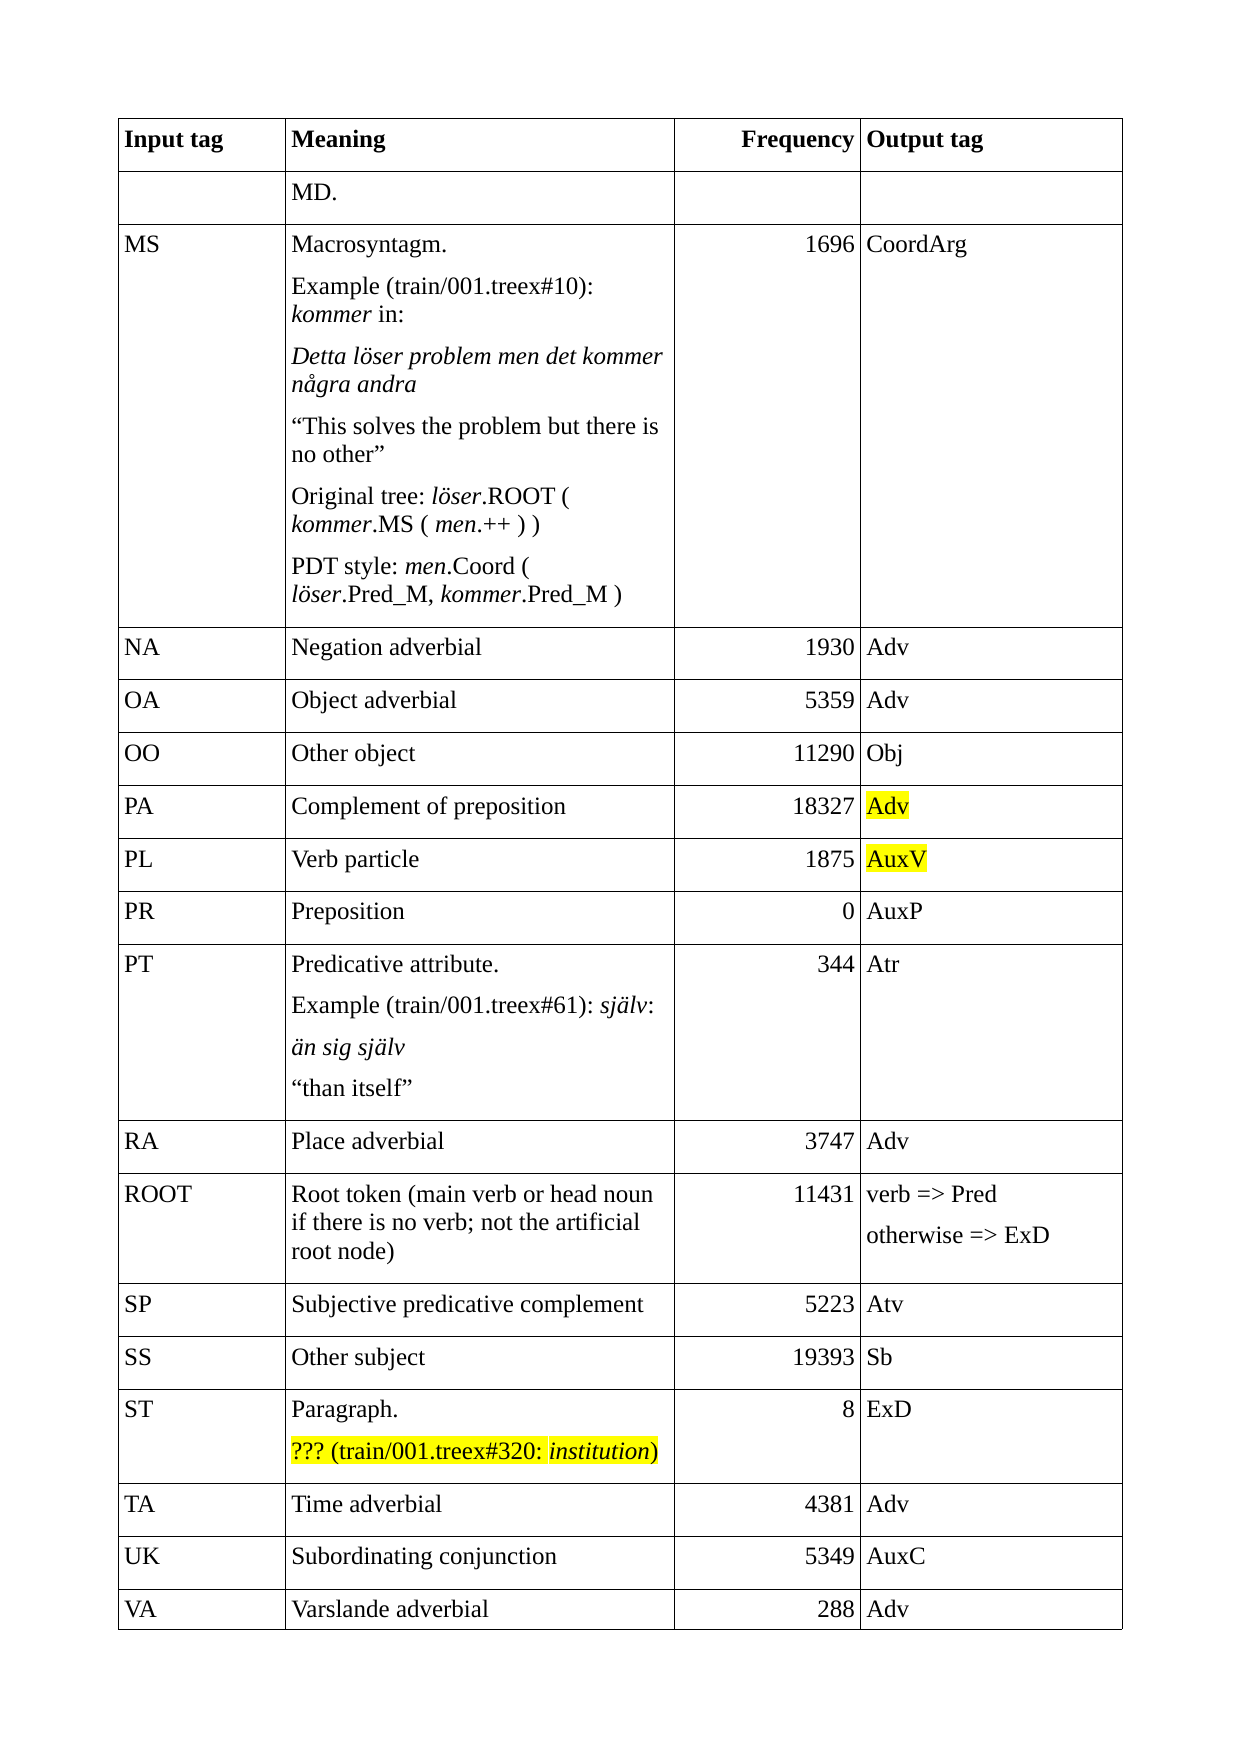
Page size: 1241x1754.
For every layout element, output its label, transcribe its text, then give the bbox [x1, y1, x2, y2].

table_cell Adv [861, 1590, 1122, 1629]
table_cell 19393 [675, 1337, 860, 1389]
table_cell Obj [861, 733, 1122, 785]
table_header Frequency [675, 119, 860, 171]
table_cell Adv [861, 1121, 1122, 1173]
table_cell Place adverbial [286, 1121, 674, 1173]
table_cell Other object [286, 733, 674, 785]
table_cell 5349 [675, 1537, 860, 1588]
table_cell 11290 [675, 733, 860, 785]
table_cell 3747 [675, 1121, 860, 1173]
table_cell Sb [861, 1337, 1122, 1389]
table_cell Root token (main verb or head noun if there is no verb; not the artificial root node) [286, 1174, 674, 1283]
table_cell Varslande adverbial [286, 1590, 674, 1629]
table_cell 5223 [675, 1284, 860, 1336]
table_cell ROOT [119, 1174, 285, 1283]
table_cell MD. [286, 172, 674, 224]
table_cell Atr [861, 945, 1122, 1120]
table_cell VA [119, 1590, 285, 1629]
table_cell [675, 172, 860, 224]
table_cell Adv [861, 628, 1122, 679]
table_cell ExD [861, 1390, 1122, 1483]
table_cell ST [119, 1390, 285, 1483]
table_cell [861, 172, 1122, 224]
table_cell Complement of preposition [286, 786, 674, 838]
table_cell 4381 [675, 1484, 860, 1536]
table_cell 344 [675, 945, 860, 1120]
table_cell 5359 [675, 680, 860, 732]
table_cell 8 [675, 1390, 860, 1483]
table_cell Paragraph. ??? (train/001.treex#320: institution) [286, 1390, 674, 1483]
table_cell Subordinating conjunction [286, 1537, 674, 1588]
table_cell AuxC [861, 1537, 1122, 1588]
table_cell Adv [861, 680, 1122, 732]
table_cell TA [119, 1484, 285, 1536]
table_cell 0 [675, 892, 860, 943]
table_cell AuxP [861, 892, 1122, 943]
table_cell Subjective predicative complement [286, 1284, 674, 1336]
table_cell Adv [861, 786, 1122, 838]
table_cell OA [119, 680, 285, 732]
table_cell 18327 [675, 786, 860, 838]
table_cell Macrosyntagm. Example (train/001.treex#10): kommer in: Detta löser problem men det kommer några andra “This solves the problem but there is no other” Original tree: löser.ROOT ( kommer.MS ( men.++ ) ) PDT style: men.Coord ( löser.Pred_M, kommer.Pred_M ) [286, 225, 674, 627]
table_cell RA [119, 1121, 285, 1173]
table_cell [119, 172, 285, 224]
table_cell CoordArg [861, 225, 1122, 627]
table_cell PA [119, 786, 285, 838]
table_header Input tag [119, 119, 285, 171]
table_header Meaning [286, 119, 674, 171]
table_cell Object adverbial [286, 680, 674, 732]
table_cell PT [119, 945, 285, 1120]
table_cell NA [119, 628, 285, 679]
table_cell Time adverbial [286, 1484, 674, 1536]
table_cell AuxV [861, 839, 1122, 891]
table_cell Verb particle [286, 839, 674, 891]
table_cell MS [119, 225, 285, 627]
table_cell PL [119, 839, 285, 891]
table_cell Negation adverbial [286, 628, 674, 679]
table_cell OO [119, 733, 285, 785]
table_cell 1930 [675, 628, 860, 679]
table_cell 11431 [675, 1174, 860, 1283]
table_cell Predicative attribute. Example (train/001.treex#61): själv: än sig själv “than itself” [286, 945, 674, 1120]
table_cell 1875 [675, 839, 860, 891]
table_cell SP [119, 1284, 285, 1336]
table_cell UK [119, 1537, 285, 1588]
table_cell 1696 [675, 225, 860, 627]
table_cell Preposition [286, 892, 674, 943]
table_header Output tag [861, 119, 1122, 171]
table_cell SS [119, 1337, 285, 1389]
table_cell 288 [675, 1590, 860, 1629]
table_cell Atv [861, 1284, 1122, 1336]
table_cell PR [119, 892, 285, 943]
table_cell Other subject [286, 1337, 674, 1389]
table_cell Adv [861, 1484, 1122, 1536]
table_cell verb => Pred otherwise => ExD [861, 1174, 1122, 1283]
